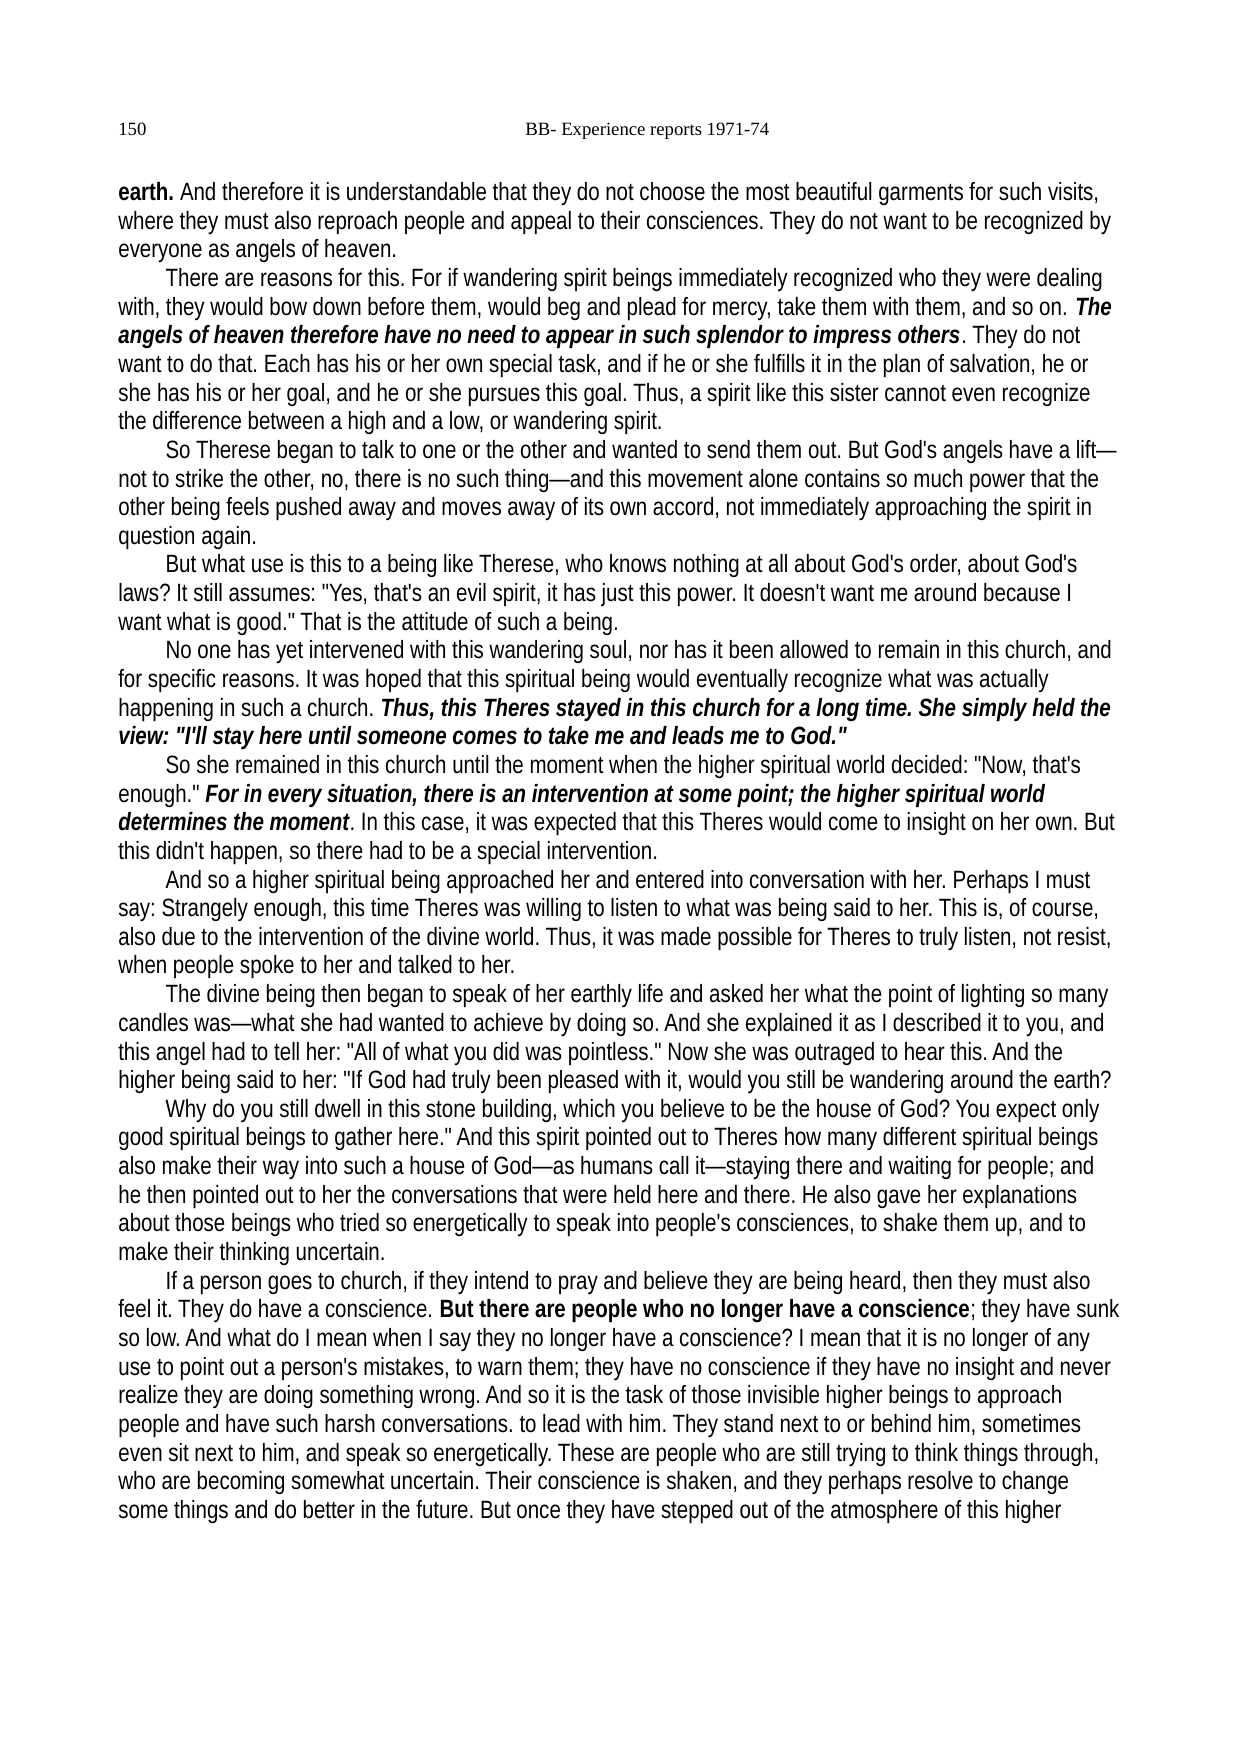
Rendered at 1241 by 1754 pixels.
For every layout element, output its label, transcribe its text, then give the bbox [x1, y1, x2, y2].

text If a person goes to church, if they intend to pray and believe they are being heard, then they must also feel it. They do have a conscience. But there are people who no longer have a conscience; they have sunk so low. And what do I mean when I say they no longer have a conscience? I mean that it is no longer of any use to point out a person's mistakes, to warn them; they have no conscience if they have no insight and never realize they are doing something wrong. And so it is the task of those invisible higher beings to approach people and have such harsh conversations. to lead with him. They stand next to or behind him, sometimes even sit next to him, and speak so energetically. These are people who are still trying to think things through, who are becoming somewhat uncertain. Their conscience is shaken, and they perhaps resolve to change some things and do better in the future. But once they have stepped out of the atmosphere of this higher [118, 1266, 1123, 1523]
text So she remained in this church until the moment when the higher spiritual world decided: "Now, that's enough." For in every situation, there is an intervention at some point; the higher spiritual world determines the moment. In this case, it was expected that this Theres would come to insight on her own. But this didn't happen, so there had to be a special intervention. [118, 750, 1123, 864]
text But what use is this to a being like Therese, who knows nothing at all about God's order, about God's laws? It still assumes: "Yes, that's an evil spirit, it has just this power. It doesn't want me around because I want what is good." That is the attitude of such a being. [118, 549, 1123, 635]
text There are reasons for this. For if wandering spirit beings immediately recognized who they were dealing with, they would bow down before them, would beg and plead for mercy, take them with them, and so on. The angels of heaven therefore have no need to appear in such splendor to impress others. They do not want to do that. Each has his or her own special task, and if he or she fulfills it in the plan of salvation, he or she has his or her goal, and he or she pursues this goal. Thus, a spirit like this sister cannot even recognize the difference between a high and a low, or wandering spirit. [118, 263, 1123, 435]
text The divine being then began to speak of her earthly life and asked her what the point of lighting so many candles was—what she had wanted to achieve by doing so. And she explained it as I described it to you, and this angel had to tell her: "All of what you did was pointless." Now she was outraged to hear this. And the higher being said to her: "If God had truly been pleased with it, would you still be wandering around the earth? [118, 979, 1123, 1094]
text Why do you still dwell in this stone building, which you believe to be the house of God? You expect only good spiritual beings to gather here." And this spirit pointed out to Theres how many different spiritual beings also make their way into such a house of God—as humans call it—staying there and waiting for people; and he then pointed out to her the conversations that were held here and there. He also gave her explanations about those beings who tried so energetically to speak into people's consciences, to shake them up, and to make their thinking uncertain. [118, 1094, 1123, 1266]
text No one has yet intervened with this wandering soul, nor has it been allowed to remain in this church, and for specific reasons. It was hoped that this spiritual being would eventually recognize what was actually happening in such a church. Thus, this Theres stayed in this church for a long time. She simply held the view: "I'll stay here until someone comes to take me and leads me to God." [118, 635, 1123, 750]
text So Therese began to talk to one or the other and wanted to send them out. But God's angels have a lift—not to strike the other, no, there is no such thing—and this movement alone contains so much power that the other being feels pushed away and moves away of its own accord, not immediately approaching the spirit in question again. [118, 435, 1123, 549]
text And so a higher spiritual being approached her and entered into conversation with her. Perhaps I must say: Strangely enough, this time Theres was willing to listen to what was being said to her. This is, of course, also due to the intervention of the divine world. Thus, it was made possible for Theres to truly listen, not resist, when people spoke to her and talked to her. [118, 864, 1123, 979]
text earth. And therefore it is understandable that they do not choose the most beautiful garments for such visits, where they must also reproach people and appeal to their consciences. They do not want to be recognized by everyone as angels of heaven. [118, 177, 1123, 263]
